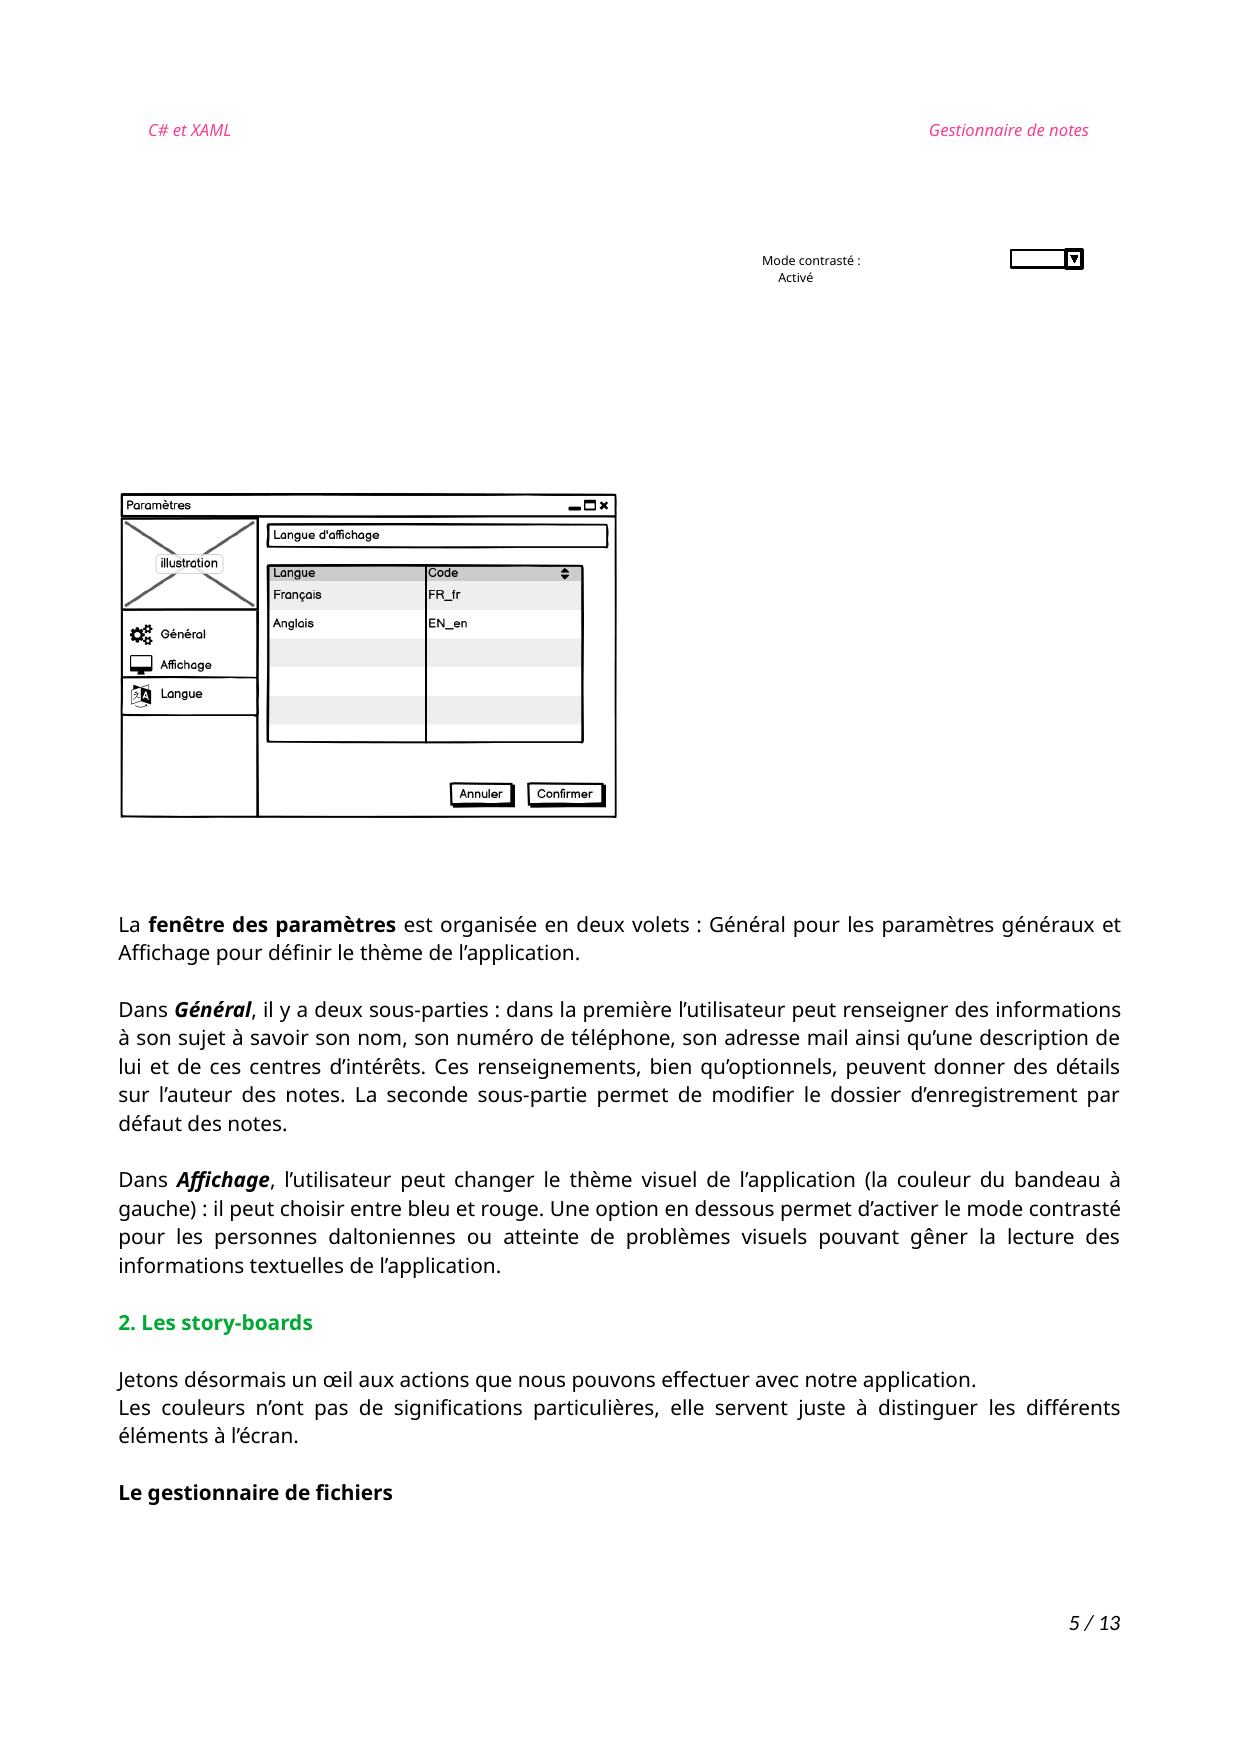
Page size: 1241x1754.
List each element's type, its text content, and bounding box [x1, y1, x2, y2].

text La fenêtre des paramètres est organisée en deux volets : Général pour les paramètres généraux et Affichage pour définir le thème de l’application. [118, 910, 1122, 967]
text Dans Affichage, l’utilisateur peut changer le thème visuel de l’application (la couleur du bandeau à gauche) : il peut choisir entre bleu et rouge. Une option en dessous permet d’activer le mode contrasté pour les personnes daltoniennes ou atteinte de problèmes visuels pouvant gêner la lecture des informations textuelles de l’application. [118, 1166, 1122, 1279]
text Le gestionnaire de fichiers [118, 1478, 1122, 1507]
text Dans Général, il y a deux sous-parties : dans la première l’utilisateur peut renseigner des informations à son sujet à savoir son nom, son numéro de téléphone, son adresse mail ainsi qu’une description de lui et de ces centres d’intérêts. Ces renseignements, bien qu’optionnels, peuvent donner des détails sur l’auteur des notes. La seconde sous-partie permet de modifier le dossier d’enregistrement par défaut des notes. [118, 995, 1122, 1137]
text 2. Les story-boards [118, 1308, 1122, 1336]
text Jetons désormais un œil aux actions que nous pouvons effectuer avec notre application. [118, 1365, 1122, 1393]
text Les couleurs n’ont pas de significations particulières, elle servent juste à distinguer les différents éléments à l’écran. [118, 1393, 1122, 1450]
